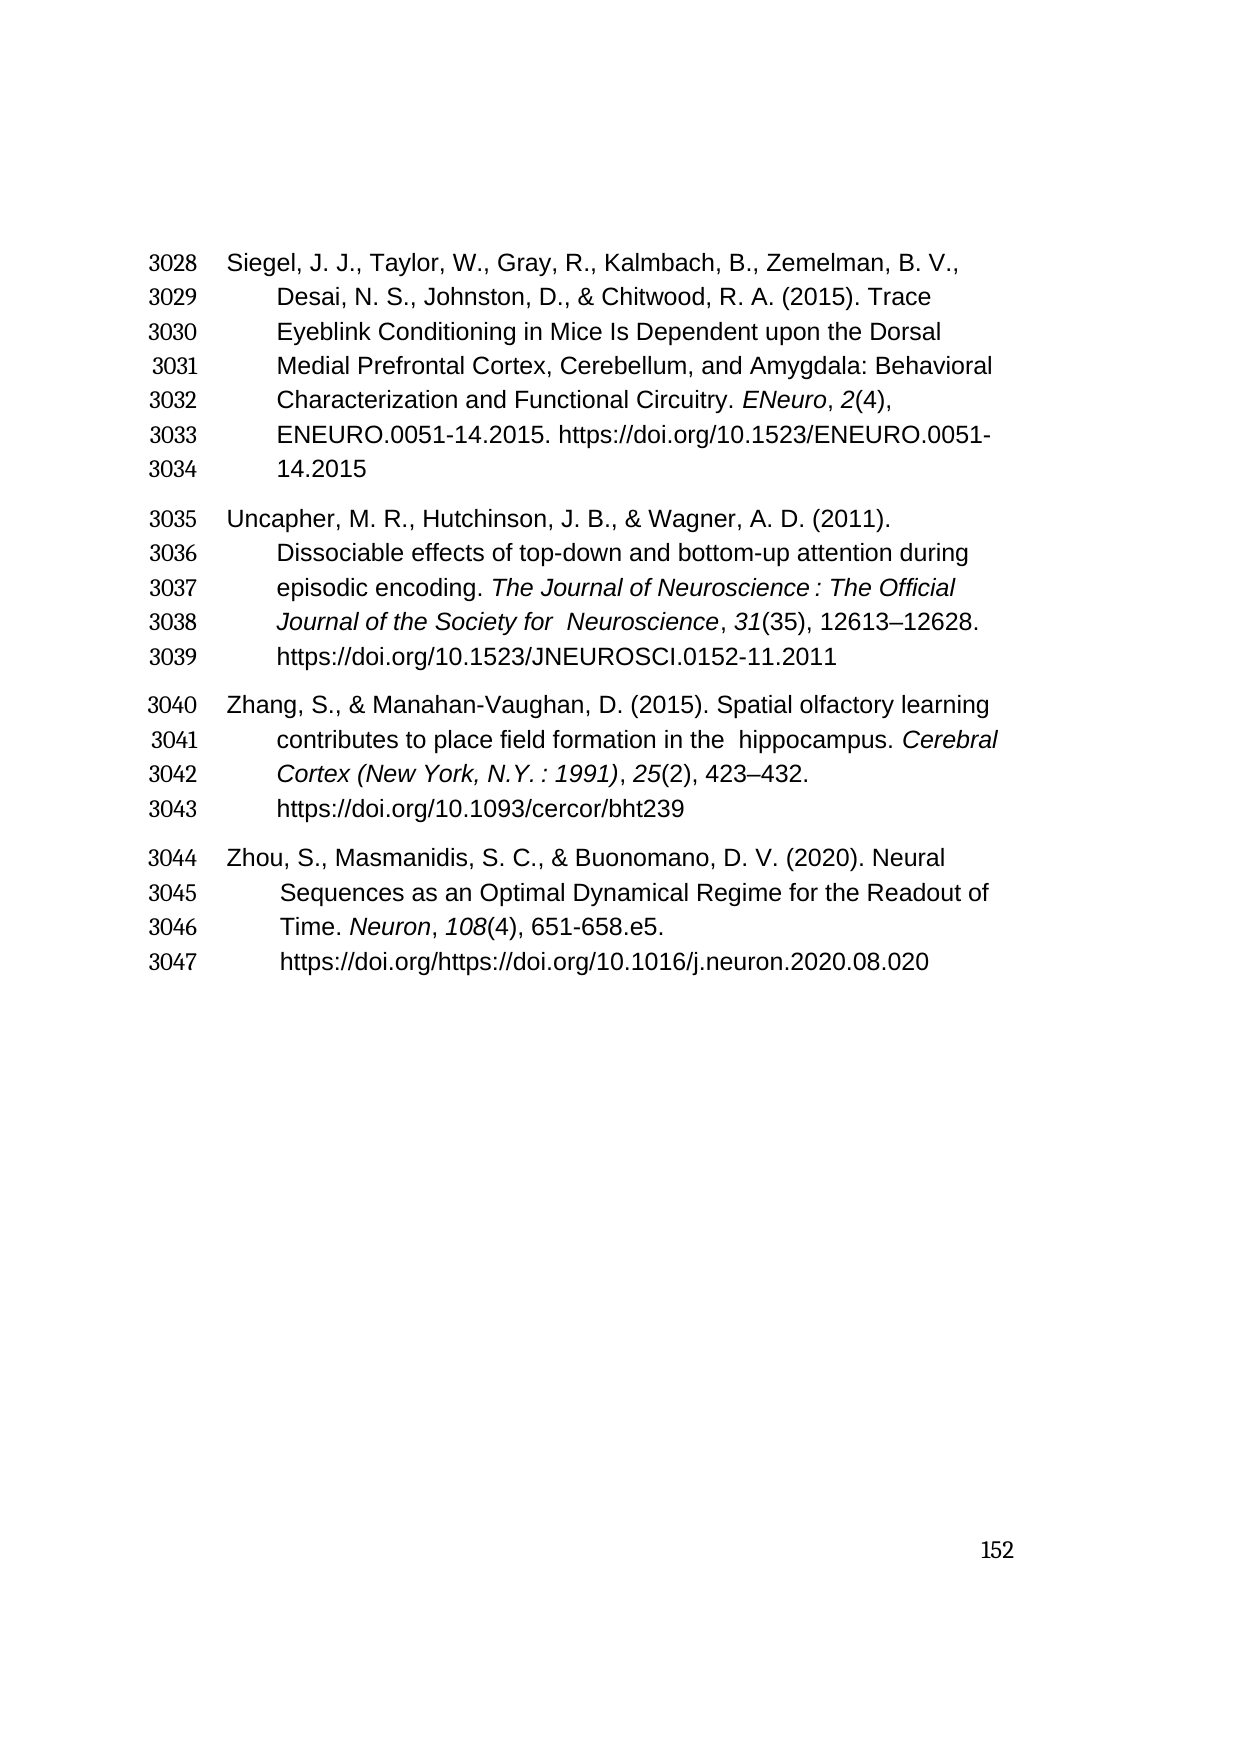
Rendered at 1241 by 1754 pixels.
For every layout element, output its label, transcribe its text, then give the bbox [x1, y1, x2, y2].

text Siegel, J. J., Taylor, W., Gray, R., Kalmbach, B., Zemelman, B. V., Desai, N. S., Johnston, D., & Chitwood, R. A. (2015). Trace Eyeblink Conditioning in Mice Is Dependent upon the Dorsal Medial Prefrontal Cortex, Cerebellum, and Amygdala: Behavioral Characterization and Functional Circuitry. ENeuro, 2(4), ENEURO.0051-14.2015. https://doi.org/10.1523/ENEURO.0051-14.2015 [226, 248, 1014, 483]
text Zhou, S., Masmanidis, S. C., & Buonomano, D. V. (2020). Neural Sequences as an Optimal Dynamical Regime for the Readout of Time. Neuron, 108(4), 651-658.e5. https://doi.org/https://doi.org/10.1016/j.neuron.2020.08.020 [226, 843, 1014, 975]
text Zhang, S., & Manahan-Vaughan, D. (2015). Spatial olfactory learning contributes to place field formation in the hippocampus. Cerebral Cortex (New York, N.Y. : 1991), 25(2), 423–432. https://doi.org/10.1093/cercor/bht239 [226, 691, 1014, 823]
text Uncapher, M. R., Hutchinson, J. B., & Wagner, A. D. (2011). Dissociable effects of top-down and bottom-up attention during episodic encoding. The Journal of Neuroscience : The Official Journal of the Society for Neuroscience, 31(35), 12613–12628. https://doi.org/10.1523/JNEUROSCI.0152-11.2011 [226, 503, 1014, 670]
